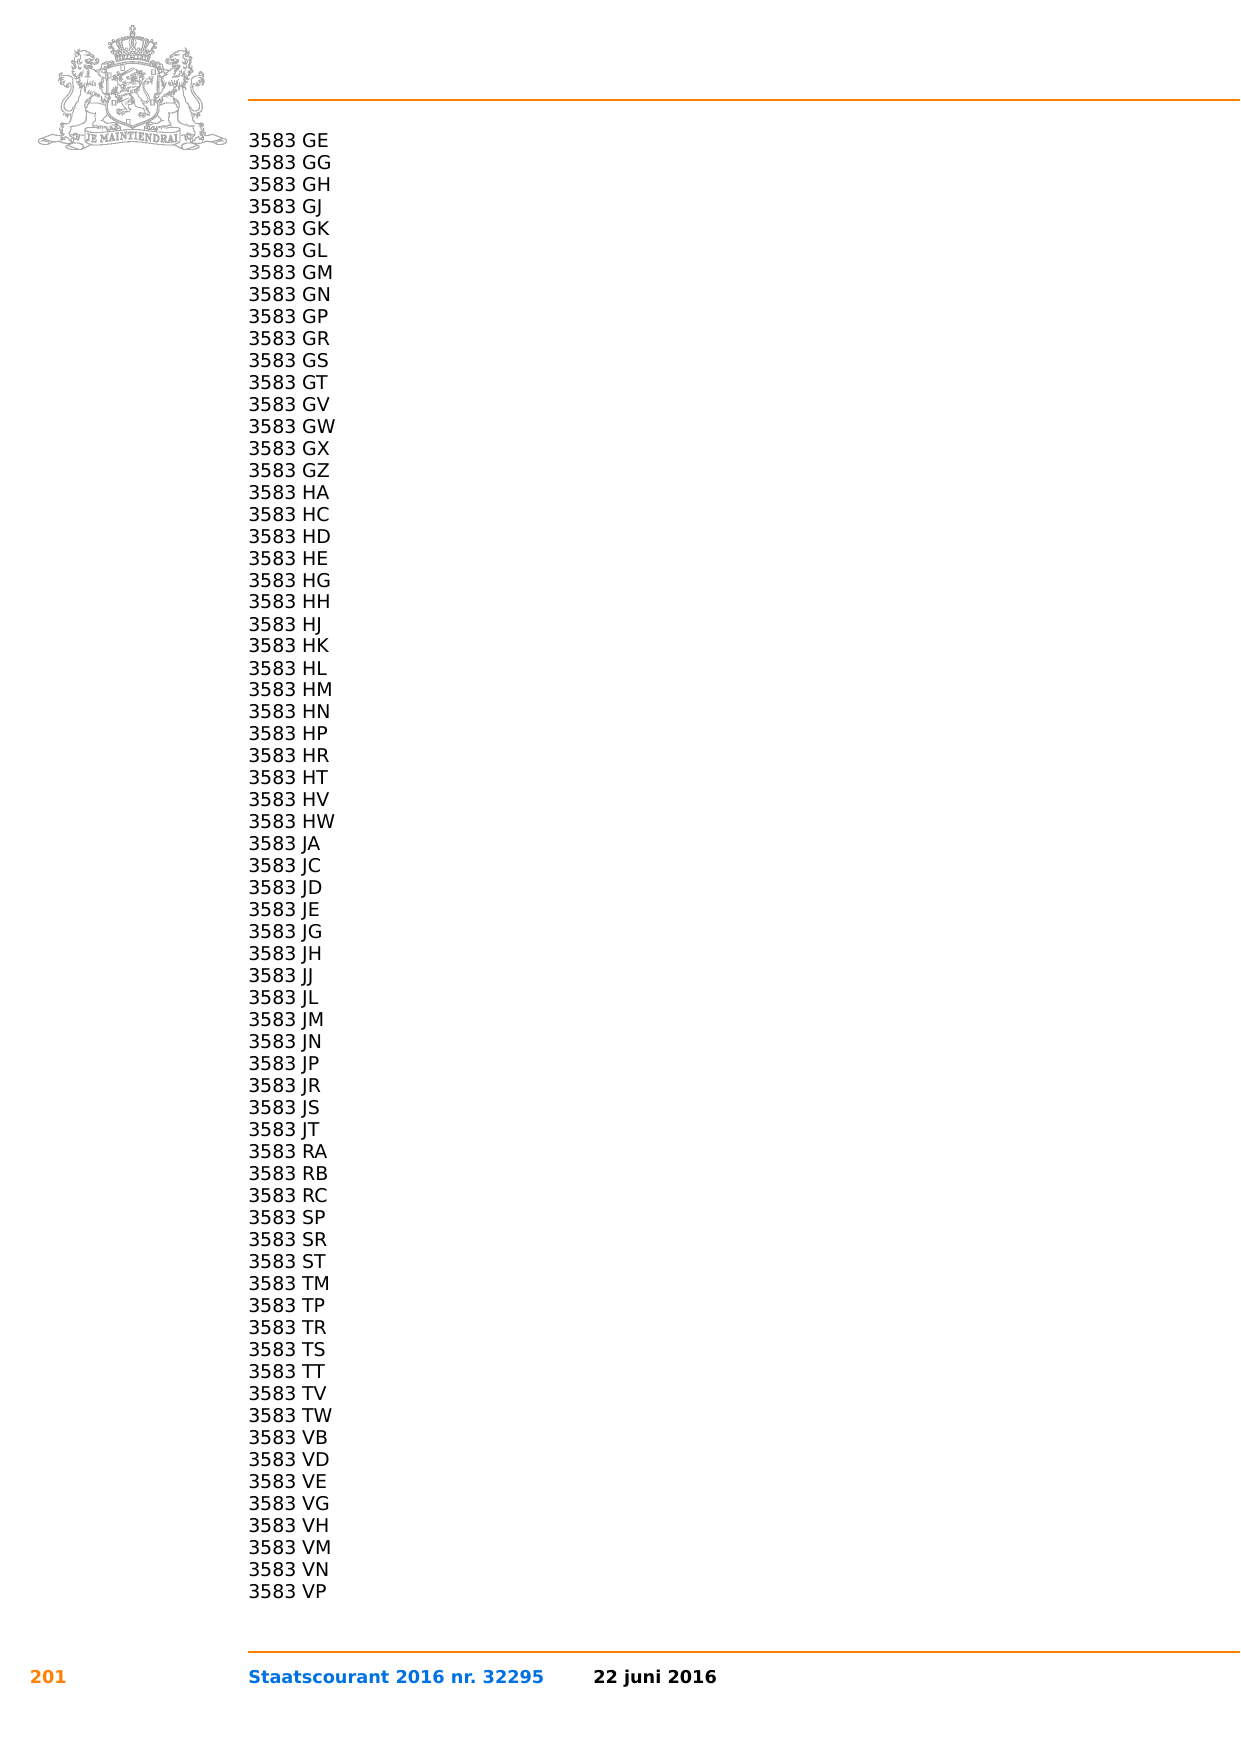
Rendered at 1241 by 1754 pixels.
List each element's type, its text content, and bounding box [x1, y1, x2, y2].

text 3583 HJ [248, 613, 1163, 635]
text 3583 JR [248, 1075, 1163, 1097]
text 3583 JD [248, 877, 1163, 899]
text 3583 SP [248, 1207, 1163, 1229]
text 3583 JS [248, 1097, 1163, 1119]
text 3583 HR [248, 745, 1163, 767]
text 3583 GP [248, 306, 1163, 328]
text 3583 HH [248, 591, 1163, 613]
text 3583 HP [248, 723, 1163, 745]
text 3583 JM [248, 1009, 1163, 1031]
text 3583 HM [248, 679, 1163, 701]
text 3583 VG [248, 1493, 1163, 1514]
text 3583 JH [248, 943, 1163, 965]
text 3583 TR [248, 1317, 1163, 1339]
picture [38, 25, 227, 150]
text 3583 VE [248, 1471, 1163, 1493]
text 3583 VN [248, 1558, 1163, 1581]
text 3583 GE [248, 130, 1163, 152]
text 3583 TT [248, 1361, 1163, 1383]
text 3583 VM [248, 1537, 1163, 1558]
text 3583 RB [248, 1163, 1163, 1185]
text 3583 HA [248, 482, 1163, 503]
text 3583 GJ [248, 196, 1163, 218]
text 3583 HE [248, 547, 1163, 569]
text 3583 GL [248, 240, 1163, 262]
text 3583 HN [248, 701, 1163, 723]
text 3583 RC [248, 1185, 1163, 1207]
text 3583 TV [248, 1383, 1163, 1405]
text 3583 TP [248, 1295, 1163, 1317]
text 3583 HK [248, 635, 1163, 657]
text 3583 GX [248, 438, 1163, 459]
text 3583 JL [248, 987, 1163, 1009]
text 3583 HG [248, 569, 1163, 591]
text 3583 ST [248, 1251, 1163, 1273]
text 3583 JE [248, 899, 1163, 921]
text 3583 GV [248, 394, 1163, 416]
text 3583 JC [248, 855, 1163, 877]
text 3583 GM [248, 262, 1163, 284]
text 3583 GT [248, 372, 1163, 394]
text 3583 HL [248, 657, 1163, 679]
text 3583 JP [248, 1053, 1163, 1075]
text 3583 GZ [248, 459, 1163, 482]
text 3583 VD [248, 1449, 1163, 1471]
text 3583 GS [248, 350, 1163, 372]
text 3583 HV [248, 789, 1163, 811]
text 3583 JA [248, 833, 1163, 855]
text 3583 RA [248, 1141, 1163, 1163]
text 3583 HD [248, 526, 1163, 547]
text 3583 SR [248, 1229, 1163, 1251]
text 3583 JJ [248, 965, 1163, 987]
text 3583 GG [248, 152, 1163, 174]
text 3583 JG [248, 921, 1163, 943]
text 3583 GN [248, 284, 1163, 306]
text 3583 TM [248, 1273, 1163, 1295]
text 3583 GK [248, 218, 1163, 240]
text 3583 JN [248, 1031, 1163, 1053]
text 3583 VH [248, 1514, 1163, 1537]
text 3583 TW [248, 1405, 1163, 1427]
text 3583 GW [248, 416, 1163, 438]
text 3583 GH [248, 174, 1163, 196]
text 3583 HC [248, 503, 1163, 526]
text 3583 TS [248, 1339, 1163, 1361]
text 3583 VB [248, 1427, 1163, 1449]
text 3583 JT [248, 1119, 1163, 1141]
text 3583 HT [248, 767, 1163, 789]
text 3583 HW [248, 811, 1163, 833]
text 3583 VP [248, 1581, 1163, 1602]
text 3583 GR [248, 328, 1163, 350]
